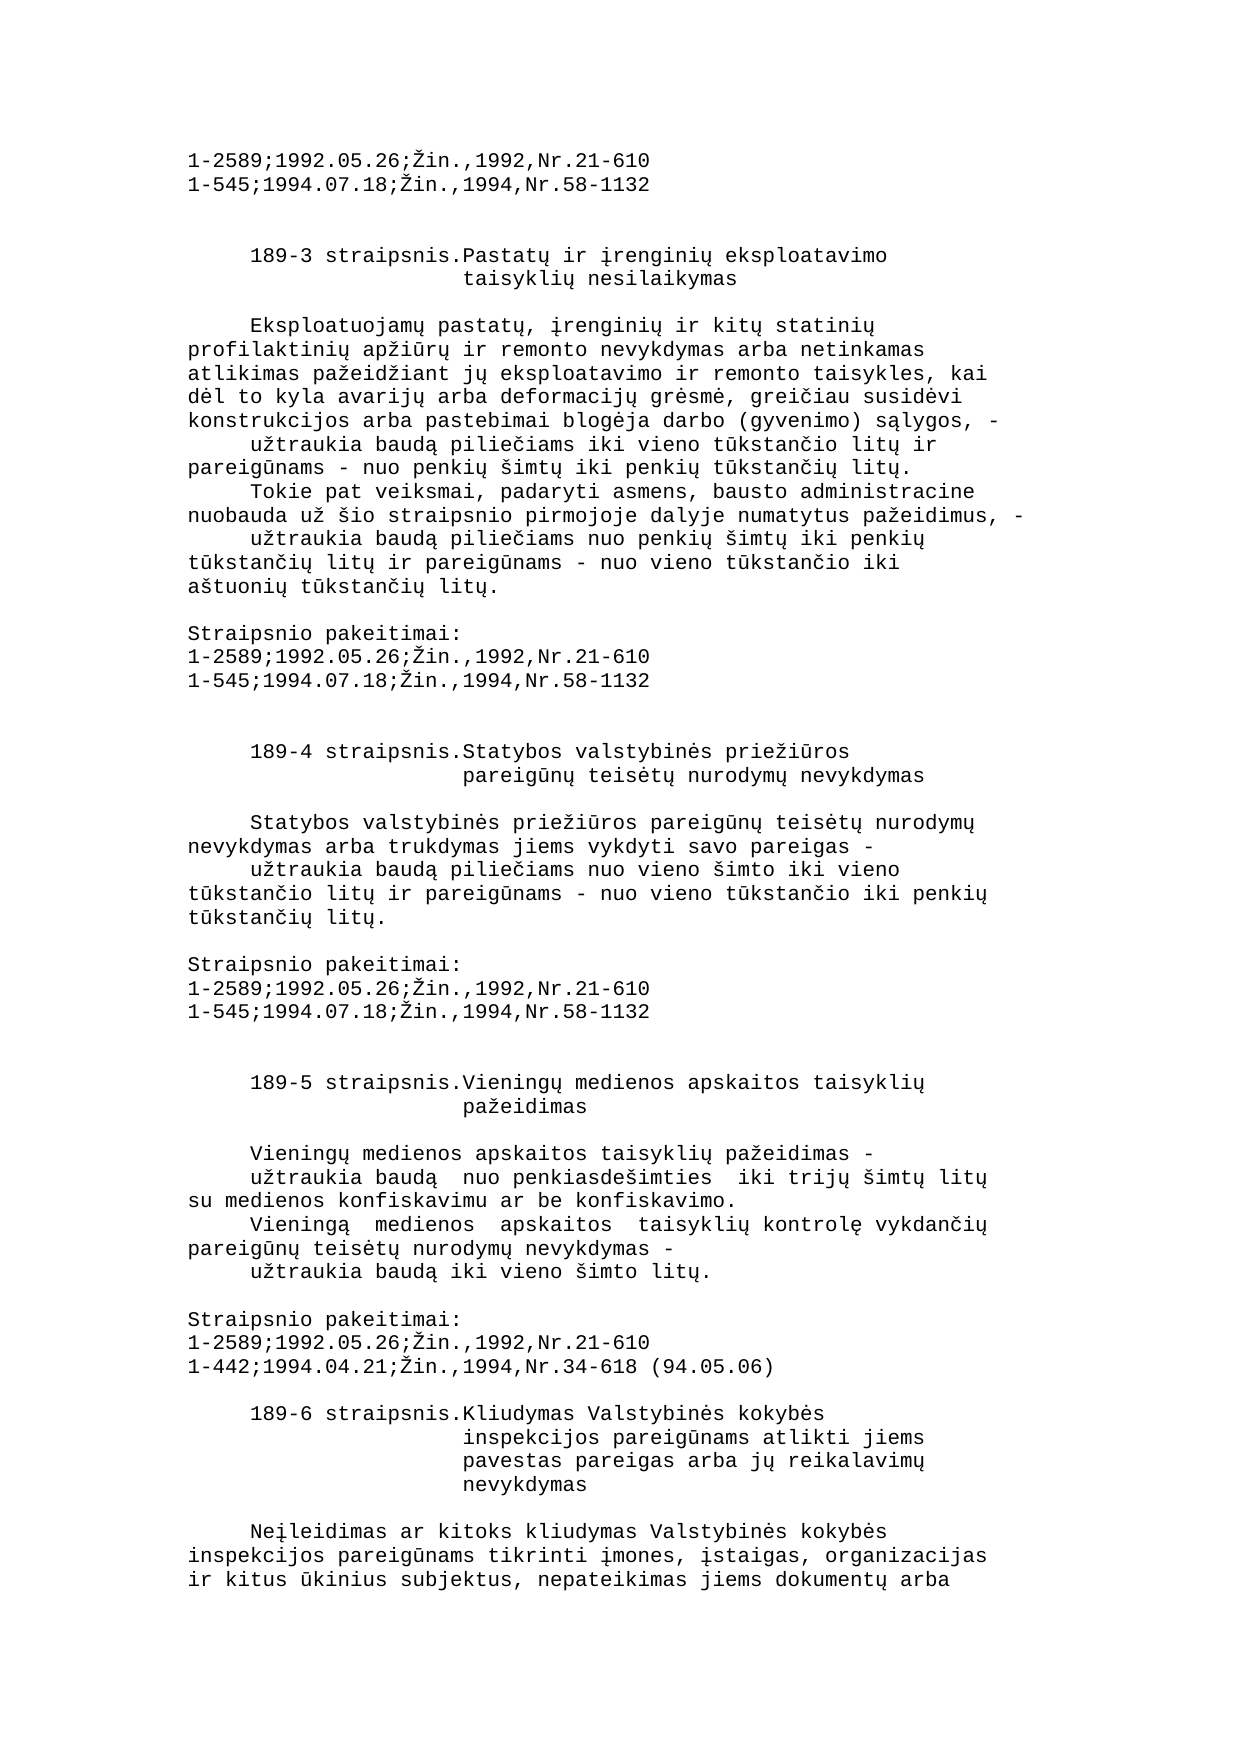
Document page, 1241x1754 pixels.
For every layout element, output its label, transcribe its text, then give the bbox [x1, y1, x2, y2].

text pavestas pareigas arba jų reikalavimų [187, 1451, 1053, 1474]
text Straipsnio pakeitimai: [187, 623, 1053, 647]
text Straipsnio pakeitimai: [187, 954, 1053, 978]
text tūkstančio litų ir pareigūnams - nuo vieno tūkstančio iki penkių [187, 883, 1053, 907]
text 1-2589;1992.05.26;Žin.,1992,Nr.21-610 [187, 978, 1053, 1001]
text 1-2589;1992.05.26;Žin.,1992,Nr.21-610 [187, 647, 1053, 670]
text užtraukia baudą piliečiams nuo penkių šimtų iki penkių [187, 528, 1053, 552]
text 1-545;1994.07.18;Žin.,1994,Nr.58-1132 [187, 670, 1053, 694]
text Statybos valstybinės priežiūros pareigūnų teisėtų nurodymų [187, 812, 1053, 836]
text inspekcijos pareigūnams atlikti jiems [187, 1427, 1053, 1451]
text konstrukcijos arba pastebimai blogėja darbo (gyvenimo) sąlygos, - [187, 410, 1053, 434]
text pareigūnams - nuo penkių šimtų iki penkių tūkstančių litų. [187, 457, 1053, 481]
text 189-4 straipsnis.Statybos valstybinės priežiūros [187, 741, 1053, 765]
text inspekcijos pareigūnams tikrinti įmones, įstaigas, organizacijas [187, 1545, 1053, 1569]
text profilaktinių apžiūrų ir remonto nevykdymas arba netinkamas [187, 339, 1053, 363]
text nevykdymas arba trukdymas jiems vykdyti savo pareigas - [187, 836, 1053, 859]
text 1-2589;1992.05.26;Žin.,1992,Nr.21-610 [187, 1332, 1053, 1356]
text pareigūnų teisėtų nurodymų nevykdymas [187, 765, 1053, 788]
text tūkstančių litų ir pareigūnams - nuo vieno tūkstančio iki [187, 552, 1053, 576]
text 189-6 straipsnis.Kliudymas Valstybinės kokybės [187, 1403, 1053, 1427]
text taisyklių nesilaikymas [187, 268, 1053, 292]
text nevykdymas [187, 1474, 1053, 1498]
text Straipsnio pakeitimai: [187, 1309, 1053, 1332]
text Vieningą medienos apskaitos taisyklių kontrolę vykdančių [187, 1214, 1053, 1238]
text atlikimas pažeidžiant jų eksploatavimo ir remonto taisykles, kai [187, 363, 1053, 386]
text dėl to kyla avarijų arba deformacijų grėsmė, greičiau susidėvi [187, 386, 1053, 410]
text su medienos konfiskavimu ar be konfiskavimo. [187, 1190, 1053, 1214]
text 189-3 straipsnis.Pastatų ir įrenginių eksploatavimo [187, 244, 1053, 268]
text pareigūnų teisėtų nurodymų nevykdymas - [187, 1238, 1053, 1261]
text Vieningų medienos apskaitos taisyklių pažeidimas - [187, 1143, 1053, 1167]
text 1-545;1994.07.18;Žin.,1994,Nr.58-1132 [187, 174, 1053, 197]
text pažeidimas [187, 1096, 1053, 1119]
text užtraukia baudą nuo penkiasdešimties iki trijų šimtų litų [187, 1167, 1053, 1190]
text 1-442;1994.04.21;Žin.,1994,Nr.34-618 (94.05.06) [187, 1356, 1053, 1379]
text užtraukia baudą iki vieno šimto litų. [187, 1261, 1053, 1285]
text Neįleidimas ar kitoks kliudymas Valstybinės kokybės [187, 1521, 1053, 1545]
text tūkstančių litų. [187, 907, 1053, 930]
text Tokie pat veiksmai, padaryti asmens, bausto administracine [187, 481, 1053, 505]
text 189-5 straipsnis.Vieningų medienos apskaitos taisyklių [187, 1072, 1053, 1096]
text 1-545;1994.07.18;Žin.,1994,Nr.58-1132 [187, 1001, 1053, 1025]
text nuobauda už šio straipsnio pirmojoje dalyje numatytus pažeidimus, - [187, 505, 1053, 528]
text užtraukia baudą piliečiams iki vieno tūkstančio litų ir [187, 434, 1053, 457]
text užtraukia baudą piliečiams nuo vieno šimto iki vieno [187, 859, 1053, 883]
text aštuonių tūkstančių litų. [187, 576, 1053, 599]
text Eksploatuojamų pastatų, įrenginių ir kitų statinių [187, 316, 1053, 339]
text ir kitus ūkinius subjektus, nepateikimas jiems dokumentų arba [187, 1569, 1053, 1592]
text 1-2589;1992.05.26;Žin.,1992,Nr.21-610 [187, 150, 1053, 174]
